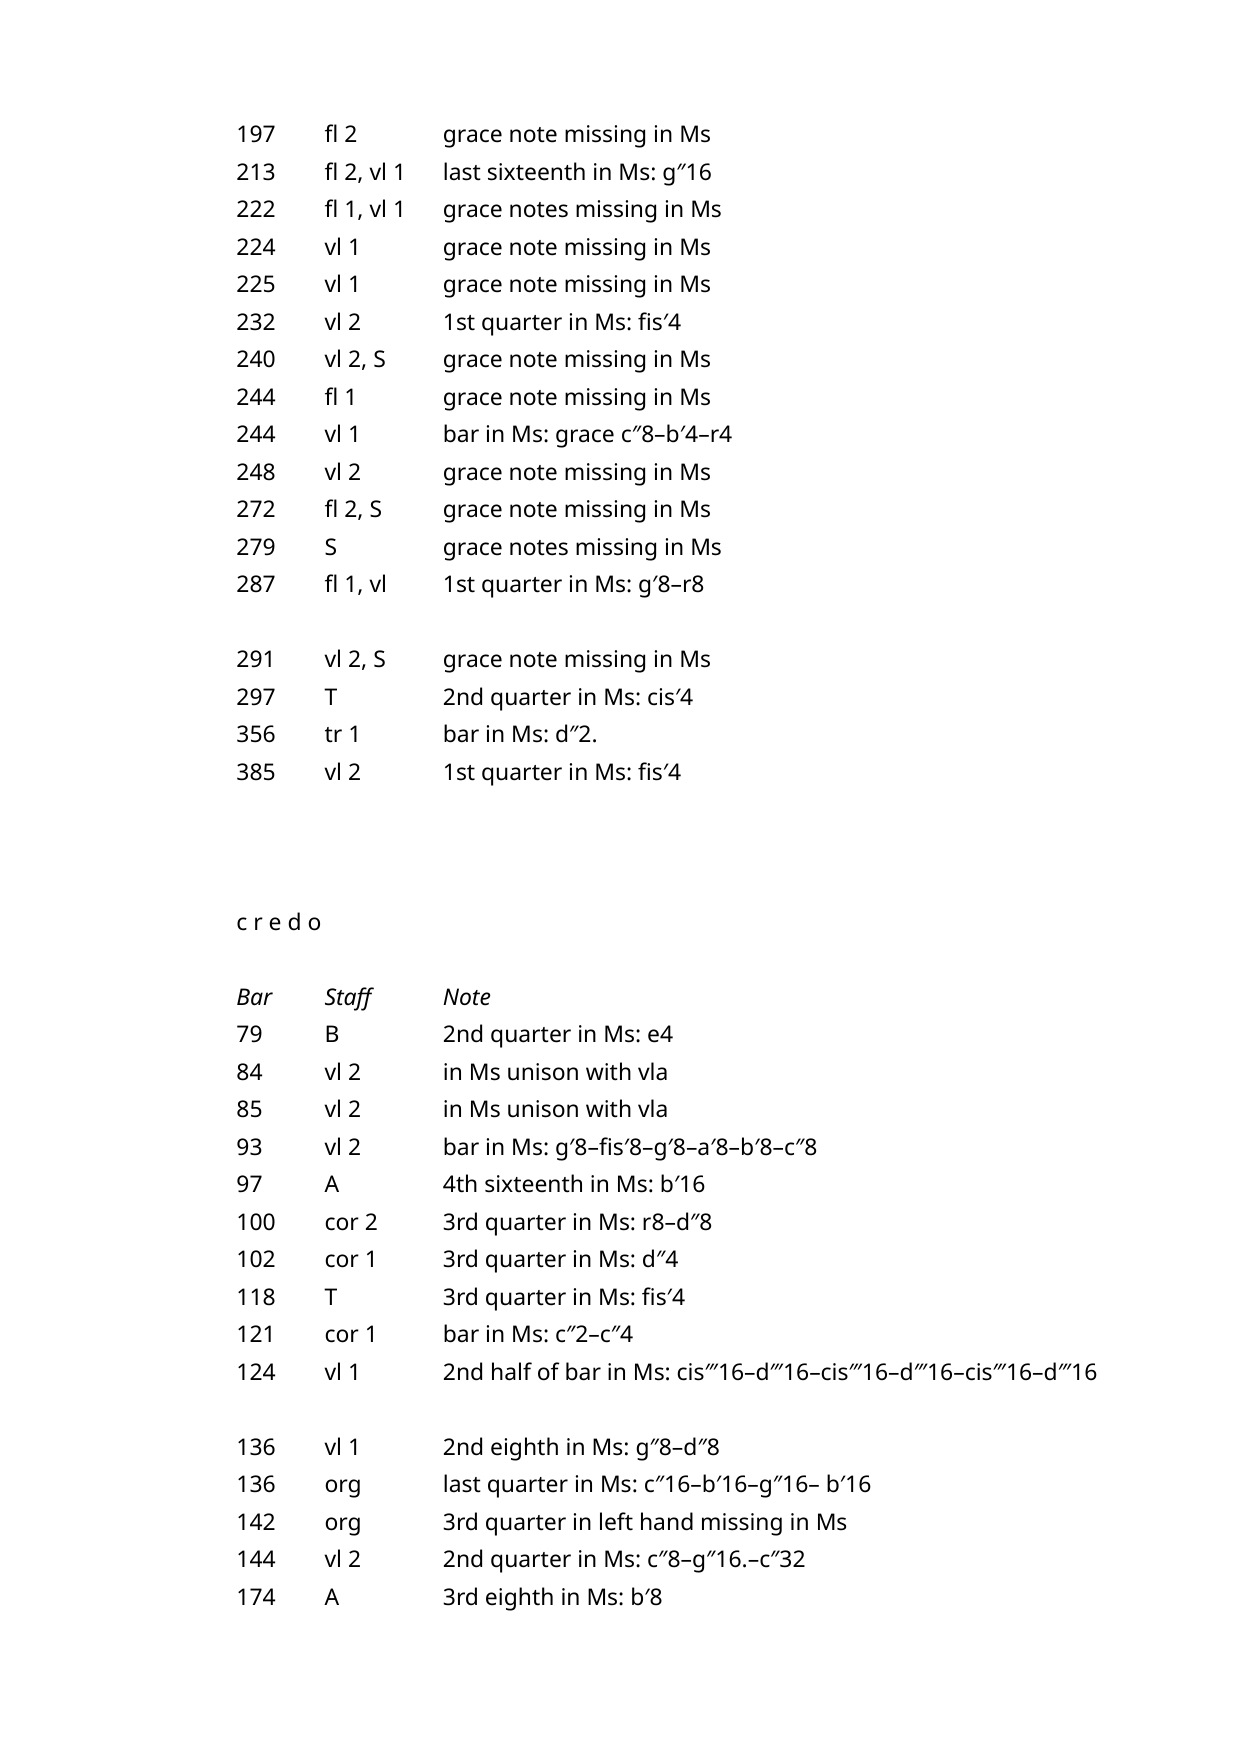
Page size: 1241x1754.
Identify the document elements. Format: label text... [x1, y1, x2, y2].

text 197 fl 2 grace note missing in Ms 213 fl 2, vl 1 last sixteenth in Ms: g″16 222 fl 1, vl 1 grace notes missing in Ms 224 vl 1 grace note missing in Ms 225 vl 1 grace note missing in Ms 232 vl 2 1st quarter in Ms: fis′4 240 vl 2, S grace note missing in Ms 244 fl 1 grace note missing in Ms 244 vl 1 bar in Ms: grace c″8–b′4–r4 248 vl 2 grace note missing in Ms 272 fl 2, S grace note missing in Ms 279 S grace notes missing in Ms 287 fl 1, vl 1st quarter in Ms: g′8–r8 291 vl 2, S grace note missing in Ms 297 T 2nd quarter in Ms: cis′4 356 tr 1 bar in Ms: d″2. 385 vl 2 1st quarter in Ms: fis′4 [236, 118, 1122, 787]
text c r e d o [236, 906, 1122, 937]
text Bar Staff Note 79 B 2nd quarter in Ms: e4 84 vl 2 in Ms unison with vla 85 vl 2 in Ms unison with vla 93 vl 2 bar in Ms: g′8–fis′8–g′8–a′8–b′8–c″8 97 A 4th sixteenth in Ms: b′16 100 cor 2 3rd quarter in Ms: r8–d″8 102 cor 1 3rd quarter in Ms: d″4 118 T 3rd quarter in Ms: fis′4 121 cor 1 bar in Ms: c″2–c″4 124 vl 1 2nd half of bar in Ms: cis‴16–d‴16–cis‴16–d‴16–cis‴16–d‴16 136 vl 1 2nd eighth in Ms: g″8–d″8 136 org last quarter in Ms: c″16–b′16–g″16– b′16 142 org 3rd quarter in left hand missing in Ms 144 vl 2 2nd quarter in Ms: c″8–g″16.–c″32 174 A 3rd eighth in Ms: b′8 [236, 981, 1122, 1612]
